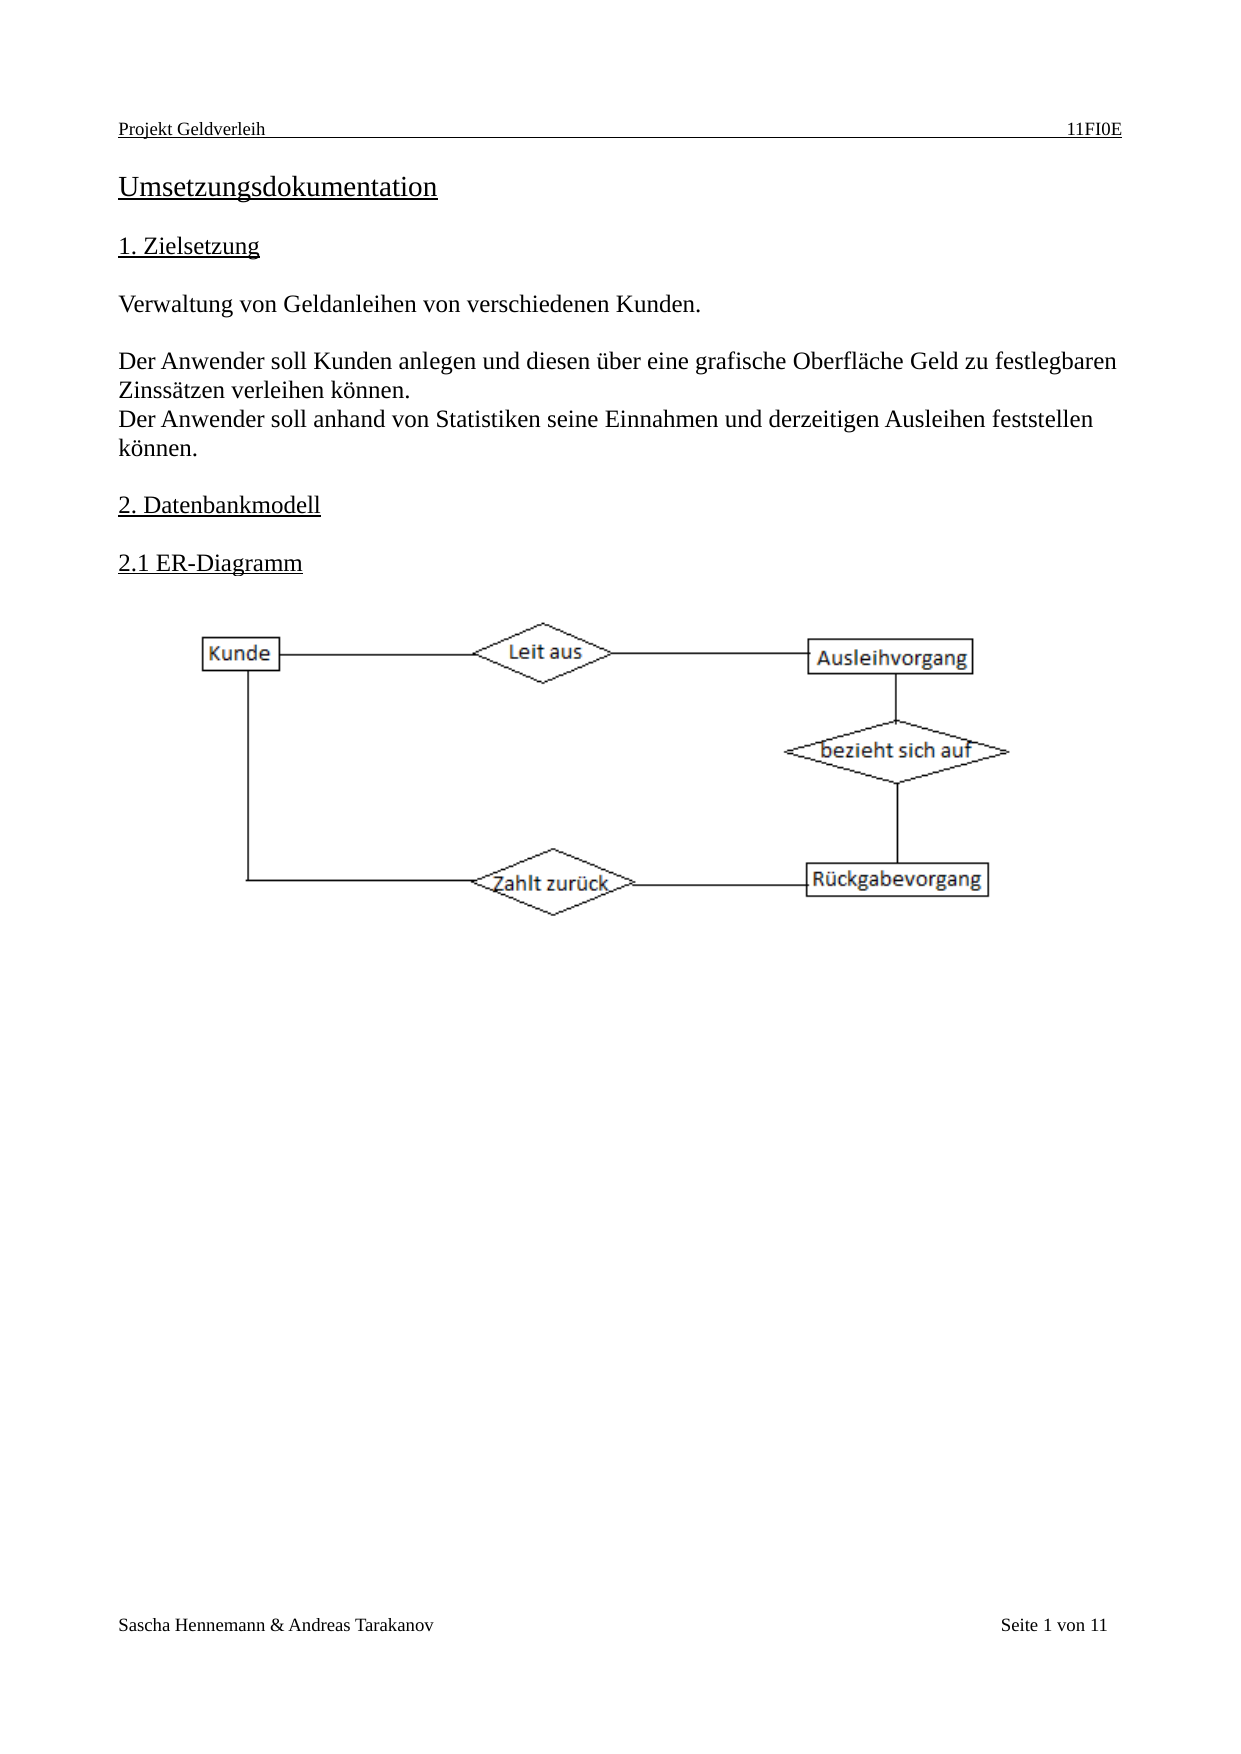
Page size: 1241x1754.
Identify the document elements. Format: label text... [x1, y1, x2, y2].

text Umsetzungsdokumentation [118, 169, 1122, 203]
text 2. Datenbankmodell [118, 490, 1122, 519]
text Verwaltung von Geldanleihen von verschiedenen Kunden. [118, 289, 1122, 318]
text 2.1 ER-Diagramm [118, 548, 1122, 576]
text Der Anwender soll Kunden anlegen und diesen über eine grafische Oberfläche Geld zu festlegbaren Zinssätzen verleihen können. [118, 346, 1122, 404]
text 1. Zielsetzung [118, 231, 1122, 260]
picture [185, 576, 1055, 952]
text Der Anwender soll anhand von Statistiken seine Einnahmen und derzeitigen Ausleihen feststellen können. [118, 404, 1122, 461]
